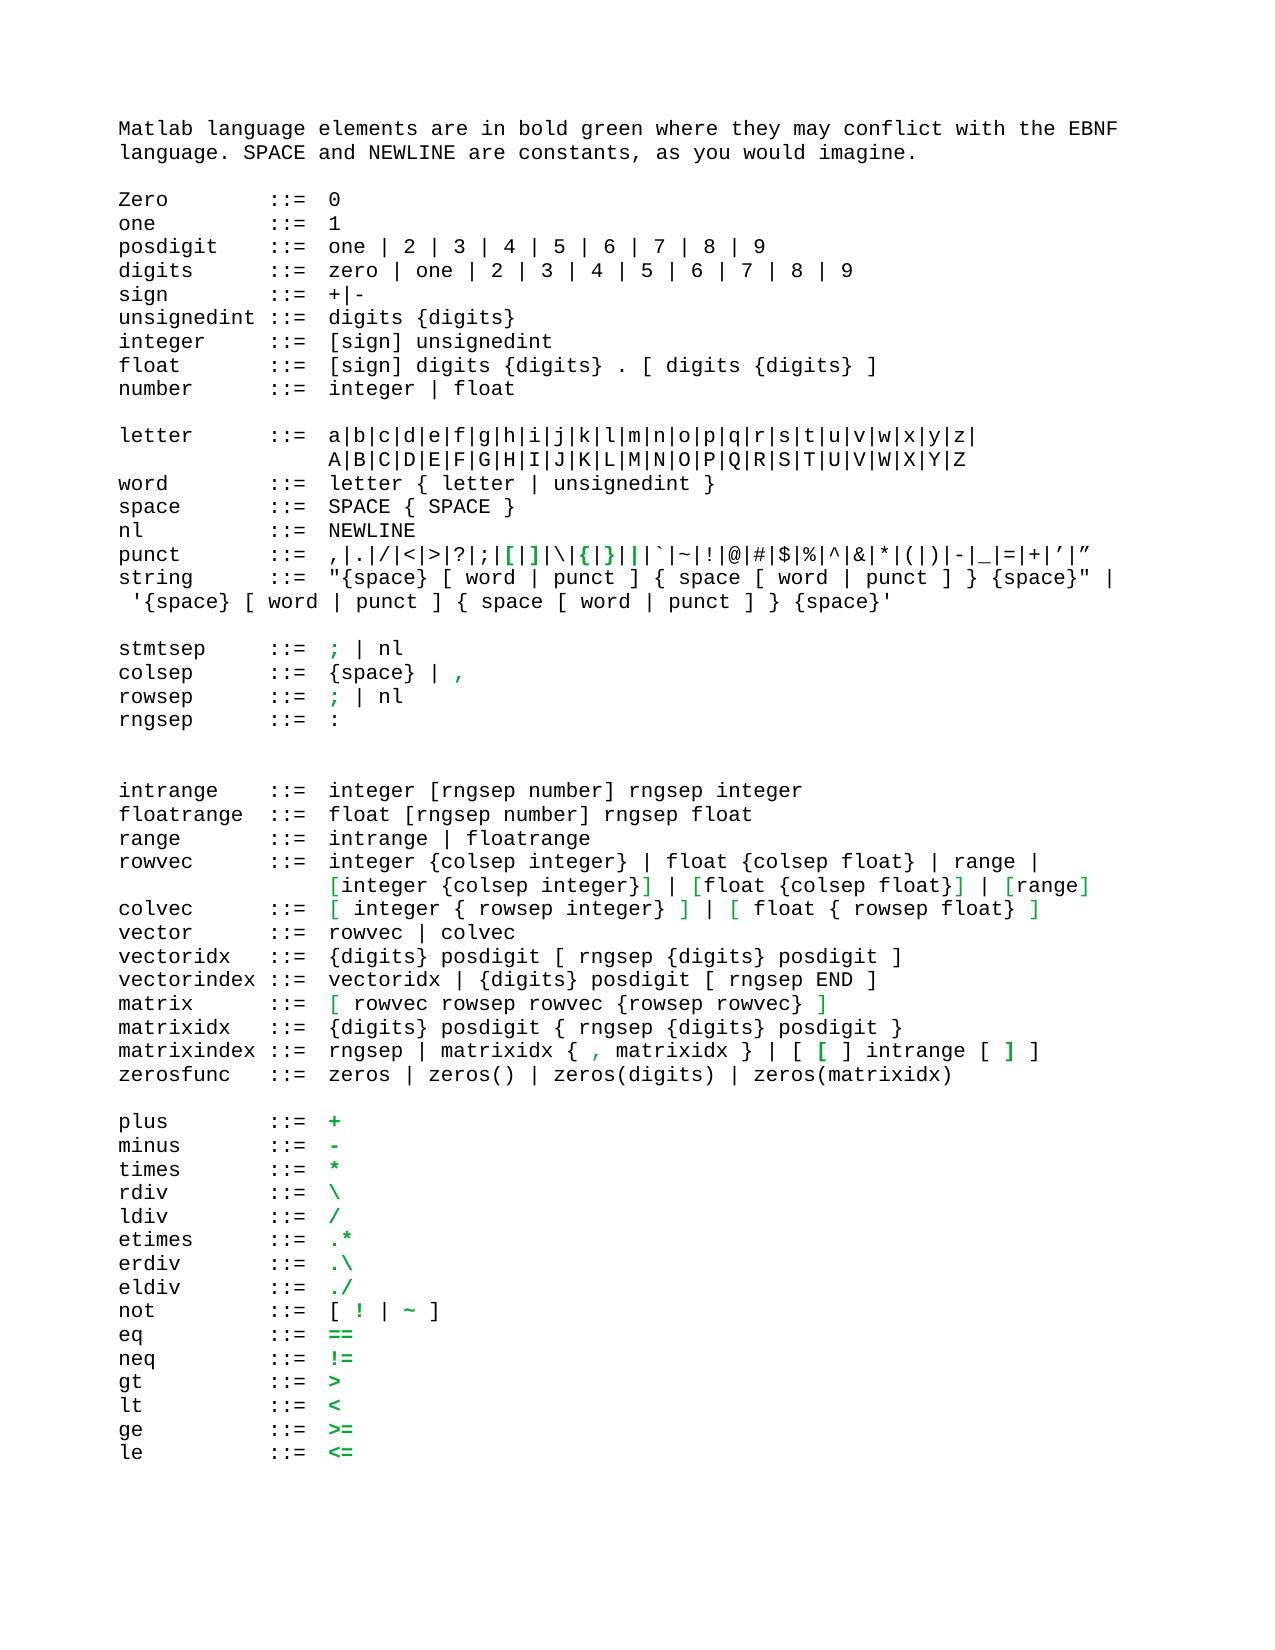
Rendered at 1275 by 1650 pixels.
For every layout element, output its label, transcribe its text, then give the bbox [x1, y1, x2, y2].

text Matlab language elements are in bold green where they may conflict with the EBNF language. SPACE and NEWLINE are constants, as you would imagine. [118, 118, 1157, 165]
text float ::= [sign] digits {digits} . [ digits {digits} ] [118, 354, 1157, 378]
text matrixidx ::= {digits} posdigit { rngsep {digits} posdigit } [118, 1017, 1157, 1040]
text nl ::= NEWLINE [118, 520, 1157, 544]
text eldiv ::= ./ [118, 1277, 1157, 1300]
text rdiv ::= \ [118, 1182, 1157, 1206]
text sign ::= +|- [118, 284, 1157, 307]
text colsep ::= {space} | , [118, 662, 1157, 686]
text not ::= [ ! | ~ ] [118, 1300, 1157, 1324]
text letter ::= a|b|c|d|e|f|g|h|i|j|k|l|m|n|o|p|q|r|s|t|u|v|w|x|y|z| A|B|C|D|E|F|G|H|I|J|K|L|M|N|O|P|Q|R|S|T|U|V|W|X|Y|Z [118, 426, 1157, 473]
text digits ::= zero | one | 2 | 3 | 4 | 5 | 6 | 7 | 8 | 9 [118, 260, 1157, 284]
text colvec ::= [ integer { rowsep integer} ] | [ float { rowsep float} ] [118, 898, 1157, 922]
text minus ::= - [118, 1135, 1157, 1158]
text space ::= SPACE { SPACE } [118, 496, 1157, 520]
text range ::= intrange | floatrange [118, 827, 1157, 851]
text string ::= "{space} [ word | punct ] { space [ word | punct ] } {space}" | '{space} [ word | punct ] { space [ word | punct ] } {space}' [118, 567, 1157, 615]
text vectoridx ::= {digits} posdigit [ rngsep {digits} posdigit ] [118, 946, 1157, 969]
text eq ::= == [118, 1324, 1157, 1348]
text vector ::= rowvec | colvec [118, 922, 1157, 946]
text intrange ::= integer [rngsep number] rngsep integer floatrange ::= float [rngsep number] rngsep float [118, 780, 1157, 827]
text rowsep ::= ; | nl [118, 686, 1157, 709]
text neq ::= != [118, 1348, 1157, 1371]
text Zero ::= 0 [118, 189, 1157, 213]
text times ::= * [118, 1158, 1157, 1182]
text number ::= integer | float [118, 378, 1157, 402]
text rowvec ::= integer {colsep integer} | float {colsep float} | range | [118, 851, 1157, 875]
text word ::= letter { letter | unsignedint } [118, 473, 1157, 496]
text unsignedint ::= digits {digits} [118, 307, 1157, 331]
text rngsep ::= : [118, 709, 1157, 733]
text etimes ::= .* [118, 1229, 1157, 1253]
text plus ::= + [118, 1111, 1157, 1135]
text punct ::= ,|.|/|<|>|?|;|[|]|\|{|}|||`|~|!|@|#|$|%|^|&|*|(|)|-|_|=|+|’|” [118, 544, 1157, 567]
text [integer {colsep integer}] | [float {colsep float}] | [range] [118, 875, 1157, 898]
text erdiv ::= .\ [118, 1253, 1157, 1277]
text ge ::= >= [118, 1419, 1157, 1442]
text matrix ::= [ rowvec rowsep rowvec {rowsep rowvec} ] [118, 993, 1157, 1017]
text one ::= 1 [118, 213, 1157, 236]
text le ::= <= [118, 1442, 1157, 1466]
text integer ::= [sign] unsignedint [118, 331, 1157, 354]
text stmtsep ::= ; | nl [118, 638, 1157, 662]
text gt ::= > [118, 1371, 1157, 1395]
text vectorindex ::= vectoridx | {digits} posdigit [ rngsep END ] [118, 969, 1157, 993]
text matrixindex ::= rngsep | matrixidx { , matrixidx } | [ [ ] intrange [ ] ] [118, 1040, 1157, 1064]
text ldiv ::= / [118, 1206, 1157, 1229]
text zerosfunc ::= zeros | zeros() | zeros(digits) | zeros(matrixidx) [118, 1064, 1157, 1088]
text posdigit ::= one | 2 | 3 | 4 | 5 | 6 | 7 | 8 | 9 [118, 236, 1157, 260]
text lt ::= < [118, 1395, 1157, 1419]
